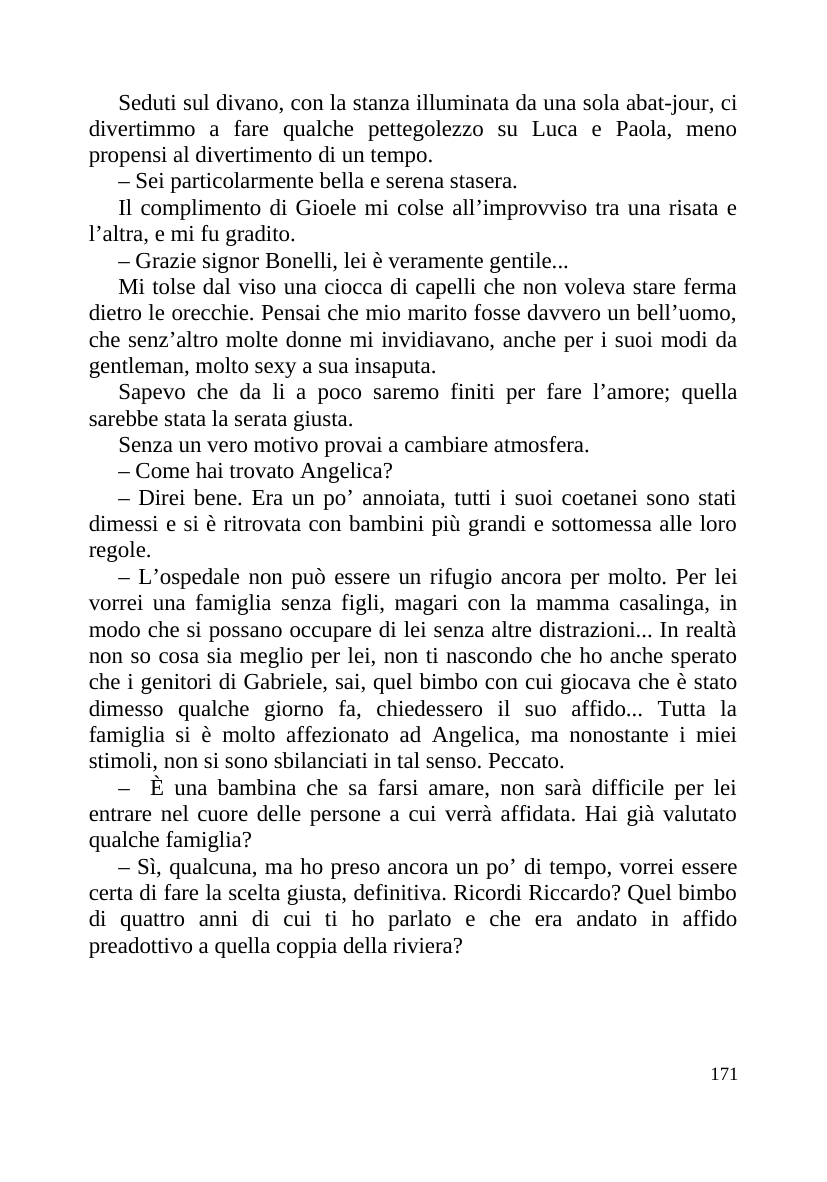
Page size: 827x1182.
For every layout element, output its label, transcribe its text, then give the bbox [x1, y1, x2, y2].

text – Come hai trovato Angelica? [88, 457, 738, 484]
text Sapevo che da li a poco saremo finiti per fare l’amore; quella sarebbe stata la serata giusta. [88, 378, 738, 431]
text Mi tolse dal viso una ciocca di capelli che non voleva stare ferma dietro le orecchie. Pensai che mio marito fosse davvero un bell’uomo, che senz’altro molte donne mi invidiavano, anche per i suoi modi da gentleman, molto sexy a sua insaputa. [88, 273, 738, 378]
text Seduti sul divano, con la stanza illuminata da una sola abat-jour, ci divertimmo a fare qualche pettegolezzo su Luca e Paola, meno propensi al divertimento di un tempo. [88, 88, 738, 168]
text – Sì, qualcuna, ma ho preso ancora un po’ di tempo, vorrei essere certa di fare la scelta giusta, definitiva. Ricordi Riccardo? Quel bimbo di quattro anni di cui ti ho parlato e che era andato in affido preadottivo a quella coppia della riviera? [88, 853, 738, 958]
text Il complimento di Gioele mi colse all’improvviso tra una risata e l’altra, e mi fu gradito. [88, 194, 738, 247]
text – è una bambina che sa farsi amare, non sarà difficile per lei entrare nel cuore delle persone a cui verrà affidata. Hai già valutato qualche famiglia? [88, 774, 738, 853]
text – Grazie signor Bonelli, lei è veramente gentile... [88, 247, 738, 273]
text – L’ospedale non può essere un rifugio ancora per molto. Per lei vorrei una famiglia senza figli, magari con la mamma casalinga, in modo che si possano occupare di lei senza altre distrazioni... In realtà non so cosa sia meglio per lei, non ti nascondo che ho anche sperato che i genitori di Gabriele, sai, quel bimbo con cui giocava che è stato dimesso qualche giorno fa, chiedessero il suo affido... Tutta la famiglia si è molto affezionato ad Angelica, ma nonostante i miei stimoli, non si sono sbilanciati in tal senso. Peccato. [88, 563, 738, 774]
text – Direi bene. Era un po’ annoiata, tutti i suoi coetanei sono stati dimessi e si è ritrovata con bambini più grandi e sottomessa alle loro regole. [88, 484, 738, 563]
text Senza un vero motivo provai a cambiare atmosfera. [88, 431, 738, 457]
text – Sei particolarmente bella e serena stasera. [88, 168, 738, 194]
